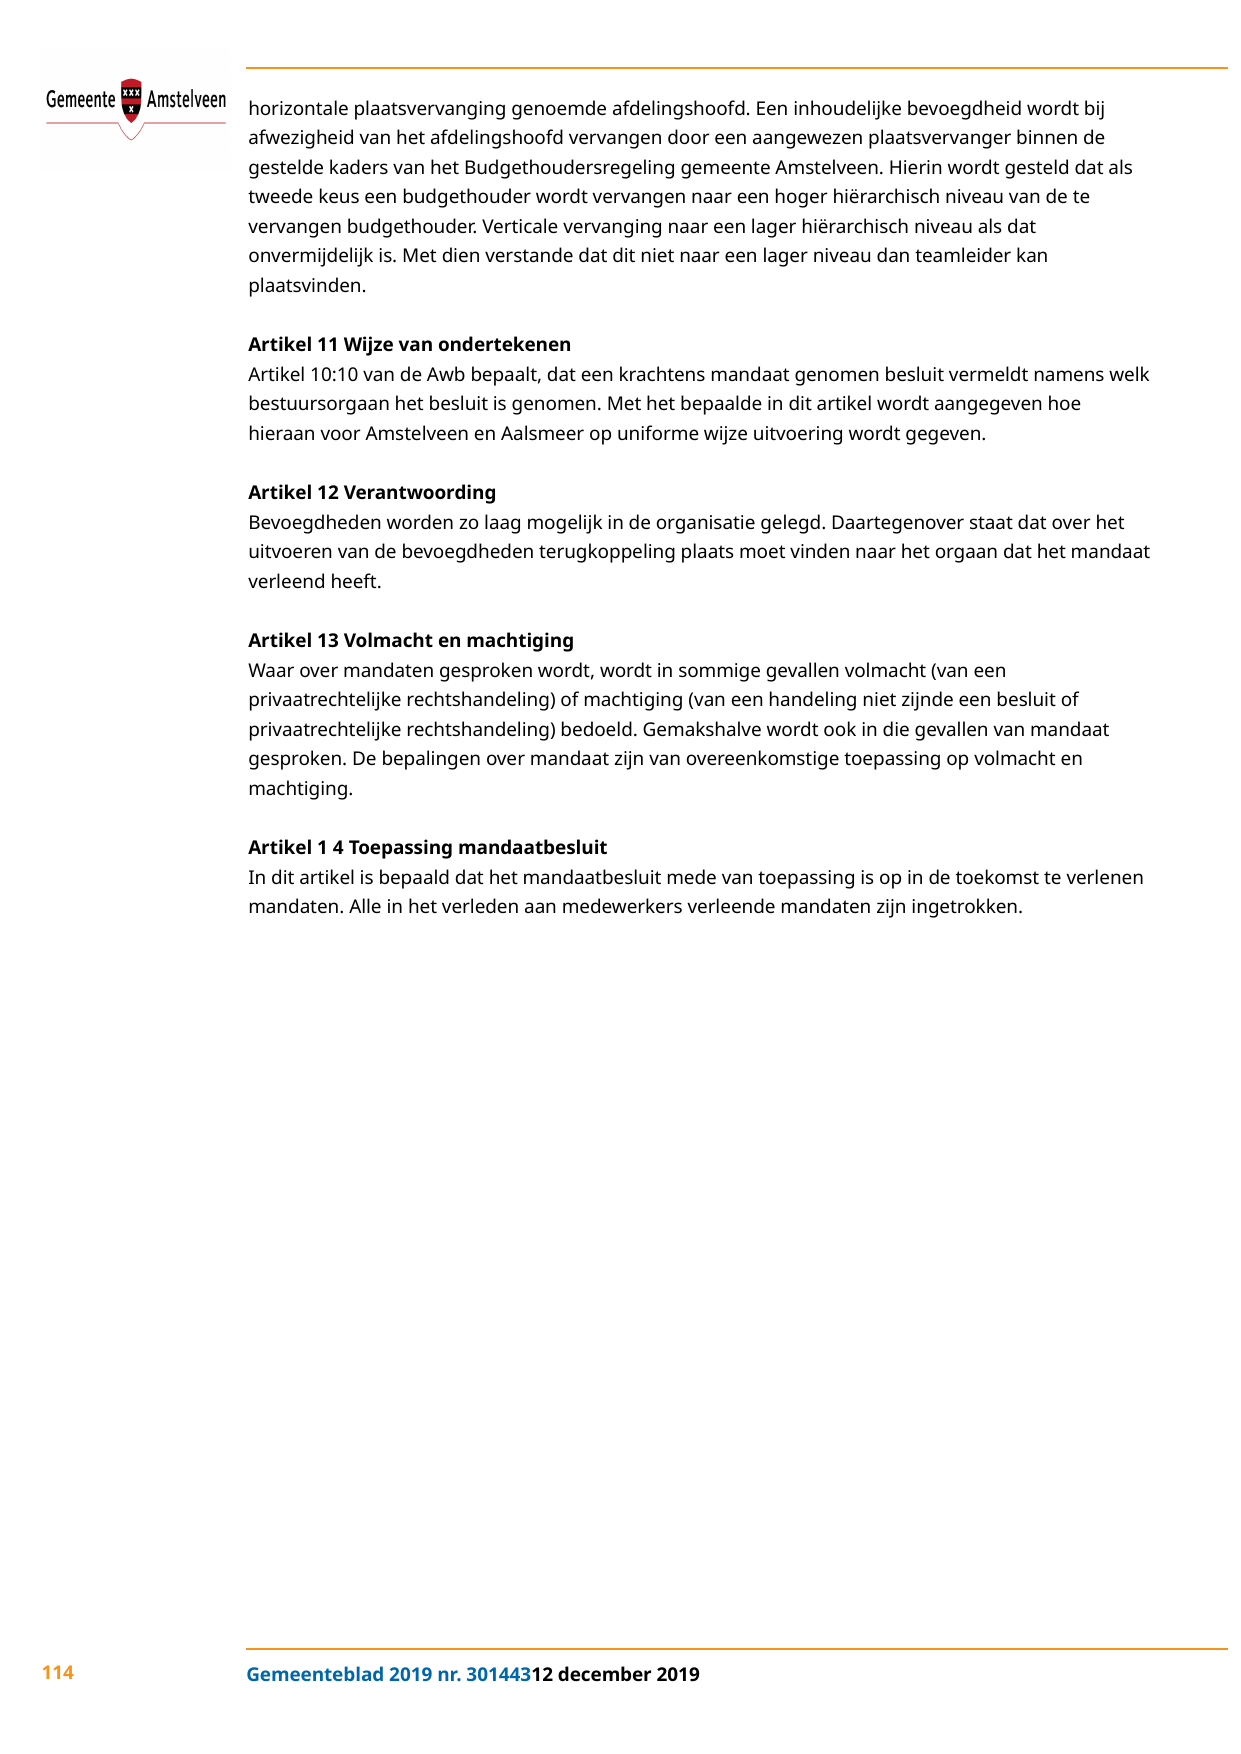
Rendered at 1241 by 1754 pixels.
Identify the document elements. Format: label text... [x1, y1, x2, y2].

text Artikel 10:10 van de Awb bepaalt, dat een krachtens mandaat genomen besluit vermeldt namens welk bestuursorgaan het besluit is genomen. Met het bepaalde in dit artikel wordt aangegeven hoe hieraan voor Amstelveen en Aalsmeer op uniforme wijze uitvoering wordt gegeven. [248, 361, 1152, 446]
text Artikel 13 Volmacht en machtiging [248, 627, 1152, 653]
text Artikel 1 4 Toepassing mandaatbesluit [248, 834, 1152, 860]
picture [41, 47, 231, 172]
text Artikel 11 Wijze van ondertekenen [248, 331, 1152, 357]
text Artikel 12 Verantwoording [248, 479, 1152, 505]
text In dit artikel is bepaald dat het mandaatbesluit mede van toepassing is op in de toekomst te verlenen mandaten. Alle in het verleden aan medewerkers verleende mandaten zijn ingetrokken. [248, 864, 1152, 919]
text Waar over mandaten gesproken wordt, wordt in sommige gevallen volmacht (van een privaatrechtelijke rechtshandeling) of machtiging (van een handeling niet zijnde een besluit of privaatrechtelijke rechtshandeling) bedoeld. Gemakshalve wordt ook in die gevallen van mandaat gesproken. De bepalingen over mandaat zijn van overeenkomstige toepassing op volmacht en machtiging. [248, 657, 1152, 801]
text Bevoegdheden worden zo laag mogelijk in de organisatie gelegd. Daartegenover staat dat over het uitvoeren van de bevoegdheden terugkoppeling plaats moet vinden naar het orgaan dat het mandaat verleend heeft. [248, 509, 1152, 594]
text horizontale plaatsvervanging genoemde afdelingshoofd. Een inhoudelijke bevoegdheid wordt bij afwezigheid van het afdelingshoofd vervangen door een aangewezen plaatsvervanger binnen de gestelde kaders van het Budgethoudersregeling gemeente Amstelveen. Hierin wordt gesteld dat als tweede keus een budgethouder wordt vervangen naar een hoger hiërarchisch niveau van de te vervangen budgethouder. Verticale vervanging naar een lager hiërarchisch niveau als dat onvermijdelijk is. Met dien verstande dat dit niet naar een lager niveau dan teamleider kan plaatsvinden. [248, 95, 1152, 298]
